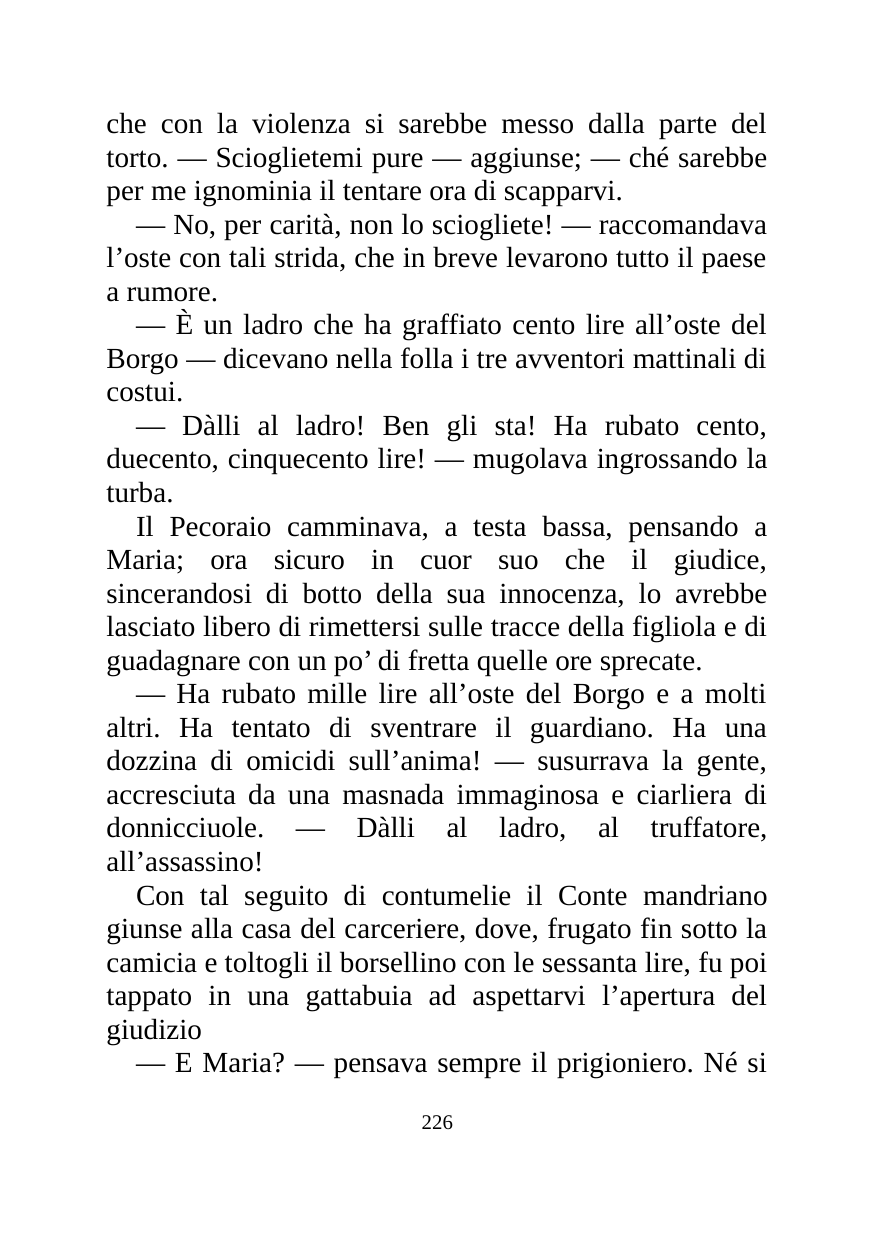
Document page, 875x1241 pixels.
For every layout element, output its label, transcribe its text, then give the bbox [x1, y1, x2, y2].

text — È un ladro che ha graffiato cento lire all’oste del Borgo — dicevano nella folla i tre avventori mattinali di costui. [106, 307, 768, 408]
text Il Pecoraio camminava, a testa bassa, pensando a Maria; ora sicuro in cuor suo che il giudice, sincerandosi di botto della sua innocenza, lo avrebbe lasciato libero di rimettersi sulle tracce della figliola e di guadagnare con un po’ di fretta quelle ore sprecate. [106, 509, 768, 676]
text — Ha rubato mille lire all’oste del Borgo e a molti altri. Ha tentato di sventrare il guardiano. Ha una dozzina di omicidi sull’anima! — susurrava la gente, accresciuta da una masnada immaginosa e ciarliera di donnicciuole. — Dàlli al ladro, al truffatore, all’assassino! [106, 676, 768, 878]
text — No, per carità, non lo sciogliete! — raccomandava l’oste con tali strida, che in breve levarono tutto il paese a rumore. [106, 207, 768, 307]
text Con tal seguito di contumelie il Conte mandriano giunse alla casa del carceriere, dove, frugato fin sotto la camicia e toltogli il borsellino con le sessanta lire, fu poi tappato in una gattabuia ad aspettarvi l’apertura del giudizio [106, 878, 768, 1045]
text — Dàlli al ladro! Ben gli sta! Ha rubato cento, duecento, cinquecento lire! — mugolava ingrossando la turba. [106, 408, 768, 509]
text che con la violenza si sarebbe messo dalla parte del torto. — Scioglietemi pure — aggiunse; — ché sarebbe per me ignominia il tentare ora di scapparvi. [106, 106, 768, 207]
text — E Maria? — pensava sempre il prigioniero. Né si [106, 1045, 768, 1079]
